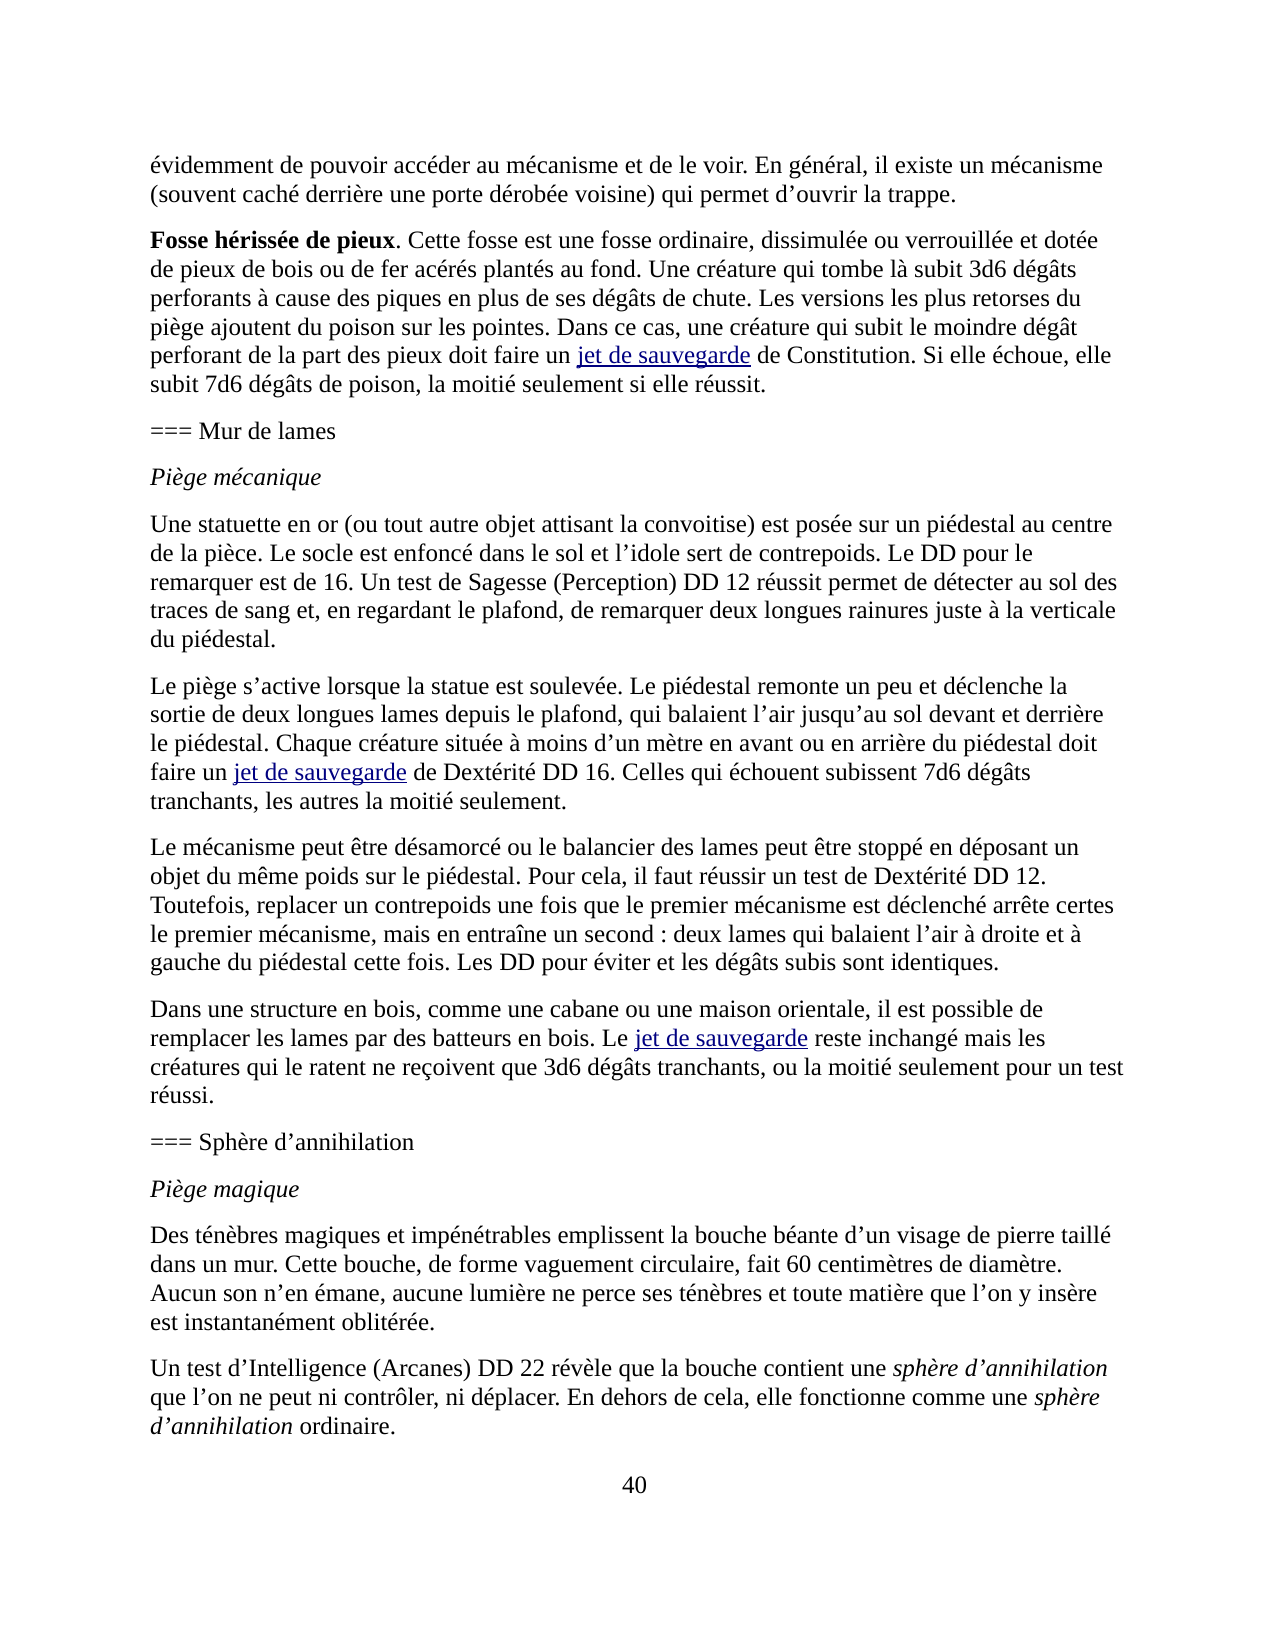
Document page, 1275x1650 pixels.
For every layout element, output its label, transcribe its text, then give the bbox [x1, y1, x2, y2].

text évidemment de pouvoir accéder au mécanisme et de le voir. En général, il existe un mécanisme (souvent caché derrière une porte dérobée voisine) qui permet d’ouvrir la trappe. [150, 150, 1125, 207]
text Une statuette en or (ou tout autre objet attisant la convoitise) est posée sur un piédestal au centre de la pièce. Le socle est enfoncé dans le sol et l’idole sert de contrepoids. Le DD pour le remarquer est de 16. Un test de Sagesse (Perception) DD 12 réussit permet de détecter au sol des traces de sang et, en regardant le plafond, de remarquer deux longues rainures juste à la verticale du piédestal. [150, 509, 1125, 653]
text Dans une structure en bois, comme une cabane ou une maison orientale, il est possible de remplacer les lames par des batteurs en bois. Le jet de sauvegarde reste inchangé mais les créatures qui le ratent ne reçoivent que 3d6 dégâts tranchants, ou la moitié seulement pour un test réussi. [150, 994, 1125, 1109]
text Piège magique [150, 1174, 1125, 1202]
text Le piège s’active lorsque la statue est soulevée. Le piédestal remonte un peu et déclenche la sortie de deux longues lames depuis le plafond, qui balaient l’air jusqu’au sol devant et derrière le piédestal. Chaque créature située à moins d’un mètre en avant ou en arrière du piédestal doit faire un jet de sauvegarde de Dextérité DD 16. Celles qui échouent subissent 7d6 dégâts tranchants, les autres la moitié seulement. [150, 671, 1125, 814]
text === Sphère d’annihilation [150, 1127, 1125, 1156]
text Le mécanisme peut être désamorcé ou le balancier des lames peut être stoppé en déposant un objet du même poids sur le piédestal. Pour cela, il faut réussir un test de Dextérité DD 12. Toutefois, replacer un contrepoids une fois que le premier mécanisme est déclenché arrête certes le premier mécanisme, mais en entraîne un second : deux lames qui balaient l’air à droite et à gauche du piédestal cette fois. Les DD pour éviter et les dégâts subis sont identiques. [150, 832, 1125, 976]
text Des ténèbres magiques et impénétrables emplissent la bouche béante d’un visage de pierre taillé dans un mur. Cette bouche, de forme vaguement circulaire, fait 60 centimètres de diamètre. Aucun son n’en émane, aucune lumière ne perce ses ténèbres et toute matière que l’on y insère est instantanément oblitérée. [150, 1220, 1125, 1335]
text Un test d’Intelligence (Arcanes) DD 22 révèle que la bouche contient une sphère d’annihilation que l’on ne peut ni contrôler, ni déplacer. En dehors de cela, elle fonctionne comme une sphère d’annihilation ordinaire. [150, 1353, 1125, 1439]
text Piège mécanique [150, 462, 1125, 491]
text Fosse hérissée de pieux. Cette fosse est une fosse ordinaire, dissimulée ou verrouillée et dotée de pieux de bois ou de fer acérés plantés au fond. Une créature qui tombe là subit 3d6 dégâts perforants à cause des piques en plus de ses dégâts de chute. Les versions les plus retorses du piège ajoutent du poison sur les pointes. Dans ce cas, une créature qui subit le moindre dégât perforant de la part des pieux doit faire un jet de sauvegarde de Constitution. Si elle échoue, elle subit 7d6 dégâts de poison, la moitié seulement si elle réussit. [150, 225, 1125, 398]
text === Mur de lames [150, 416, 1125, 444]
